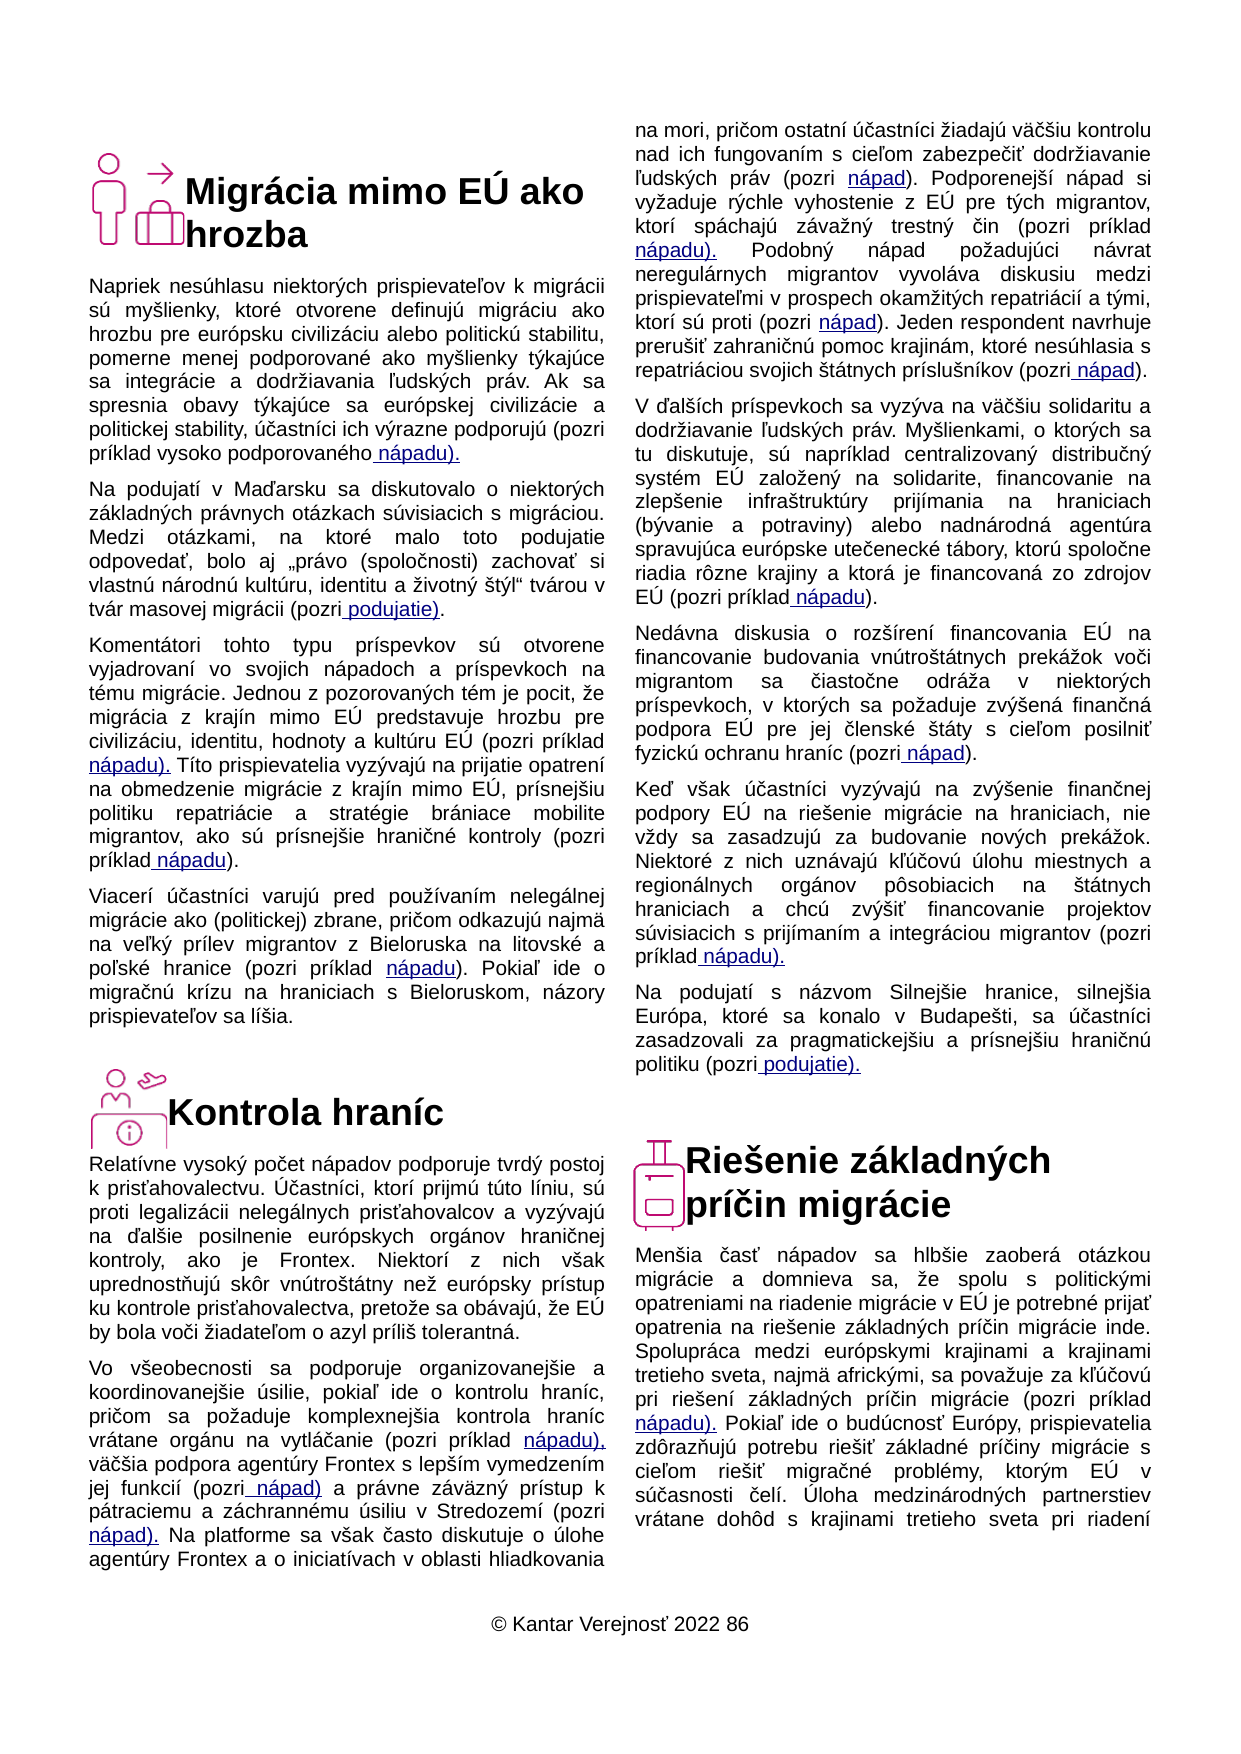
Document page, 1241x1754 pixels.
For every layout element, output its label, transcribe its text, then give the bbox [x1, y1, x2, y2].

text Menšia časť nápadov sa hlbšie zaoberá otázkou migrácie a domnieva sa, že spolu s politickými opatreniami na riadenie migrácie v EÚ je potrebné prijať opatrenia na riešenie základných príčin migrácie inde. Spolupráca medzi európskymi krajinami a krajinami tretieho sveta, najmä africkými, sa považuje za kľúčovú pri riešení základných príčin migrácie (pozri príklad nápadu). Pokiaľ ide o budúcnosť Európy, prispievatelia zdôrazňujú potrebu riešiť základné príčiny migrácie s cieľom riešiť migračné problémy, ktorým EÚ v súčasnosti čelí. Úloha medzinárodných partnerstiev vrátane dohôd s krajinami tretieho sveta pri riadení [635, 1243, 1152, 1531]
text Komentátori tohto typu príspevkov sú otvorene vyjadrovaní vo svojich nápadoch a príspevkoch na tému migrácie. Jednou z pozorovaných tém je pocit, že migrácia z krajín mimo EÚ predstavuje hrozbu pre civilizáciu, identitu, hodnoty a kultúru EÚ (pozri príklad nápadu). Títo prispievatelia vyzývajú na prijatie opatrení na obmedzenie migrácie z krajín mimo EÚ, prísnejšiu politiku repatriácie a stratégie brániace mobilite migrantov, ako sú prísnejšie hraničné kontroly (pozri príklad nápadu). [88, 633, 605, 872]
text Na podujatí s názvom Silnejšie hranice, silnejšia Európa, ktoré sa konalo v Budapešti, sa účastníci zasadzovali za pragmatickejšiu a prísnejšiu hraničnú politiku (pozri podujatie). [635, 980, 1152, 1076]
picture [92, 153, 185, 245]
text Vo všeobecnosti sa podporuje organizovanejšie a koordinovanejšie úsilie, pokiaľ ide o kontrolu hraníc, pričom sa požaduje komplexnejšia kontrola hraníc vrátane orgánu na vytláčanie (pozri príklad nápadu), väčšia podpora agentúry Frontex s lepším vymedzením jej funkcií (pozri nápad) a právne záväzný prístup k pátraciemu a záchrannému úsiliu v Stredozemí (pozri nápad). Na platforme sa však často diskutuje o úlohe agentúry Frontex a o iniciatívach v oblasti hliadkovania [88, 1356, 605, 1571]
text na mori, pričom ostatní účastníci žiadajú väčšiu kontrolu nad ich fungovaním s cieľom zabezpečiť dodržiavanie ľudských práv (pozri nápad). Podporenejší nápad si vyžaduje rýchle vyhostenie z EÚ pre tých migrantov, ktorí spáchajú závažný trestný čin (pozri príklad nápadu). Podobný nápad požadujúci návrat neregulárnych migrantov vyvoláva diskusiu medzi prispievateľmi v prospech okamžitých repatriácií a tými, ktorí sú proti (pozri nápad). Jeden respondent navrhuje prerušiť zahraničnú pomoc krajinám, ktoré nesúhlasia s repatriáciou svojich štátnych príslušníkov (pozri nápad). [635, 118, 1152, 382]
text Relatívne vysoký počet nápadov podporuje tvrdý postoj k prisťahovalectvu. Účastníci, ktorí prijmú túto líniu, sú proti legalizácii nelegálnych prisťahovalcov a vyzývajú na ďalšie posilnenie európskych orgánov hraničnej kontroly, ako je Frontex. Niektorí z nich však uprednostňujú skôr vnútroštátny než európsky prístup ku kontrole prisťahovalectva, pretože sa obávajú, že EÚ by bola voči žiadateľom o azyl príliš tolerantná. [88, 1152, 605, 1344]
subtitle Migrácia mimo EÚ ako hrozba [88, 169, 605, 255]
subtitle Riešenie základných príčin migrácie [635, 1139, 1152, 1225]
text V ďalších príspevkoch sa vyzýva na väčšiu solidaritu a dodržiavanie ľudských práv. Myšlienkami, o ktorých sa tu diskutuje, sú napríklad centralizovaný distribučný systém EÚ založený na solidarite, financovanie na zlepšenie infraštruktúry prijímania na hraniciach (bývanie a potraviny) alebo nadnárodná agentúra spravujúca európske utečenecké tábory, ktorú spoločne riadia rôzne krajiny a ktorá je financovaná zo zdrojov EÚ (pozri príklad nápadu). [635, 393, 1152, 609]
text Nedávna diskusia o rozšírení financovania EÚ na financovanie budovania vnútroštátnych prekážok voči migrantom sa čiastočne odráža v niektorých príspevkoch, v ktorých sa požaduje zvýšená finančná podpora EÚ pre jej členské štáty s cieľom posilniť fyzickú ochranu hraníc (pozri nápad). [635, 621, 1152, 765]
text Viacerí účastníci varujú pred používaním nelegálnej migrácie ako (politickej) zbrane, pričom odkazujú najmä na veľký prílev migrantov z Bieloruska na litovské a poľské hranice (pozri príklad nápadu). Pokiaľ ide o migračnú krízu na hraniciach s Bieloruskom, názory prispievateľov sa líšia. [88, 884, 605, 1028]
text Na podujatí v Maďarsku sa diskutovalo o niektorých základných právnych otázkach súvisiacich s migráciou. Medzi otázkami, na ktoré malo toto podujatie odpovedať, bolo aj „právo (spoločnosti) zachovať si vlastnú národnú kultúru, identitu a životný štýl“ tvárou v tvár masovej migrácii (pozri podujatie). [88, 477, 605, 621]
picture [91, 1069, 168, 1149]
subtitle Kontrola hraníc [168, 1091, 605, 1134]
text Keď však účastníci vyzývajú na zvýšenie finančnej podpory EÚ na riešenie migrácie na hraniciach, nie vždy sa zasadzujú za budovanie nových prekážok. Niektoré z nich uznávajú kľúčovú úlohu miestnych a regionálnych orgánov pôsobiacich na štátnych hraniciach a chcú zvýšiť financovanie projektov súvisiacich s prijímaním a integráciou migrantov (pozri príklad nápadu). [635, 777, 1152, 968]
picture [633, 1140, 685, 1231]
text Napriek nesúhlasu niektorých prispievateľov k migrácii sú myšlienky, ktoré otvorene definujú migráciu ako hrozbu pre európsku civilizáciu alebo politickú stabilitu, pomerne menej podporované ako myšlienky týkajúce sa integrácie a dodržiavania ľudských práv. Ak sa spresnia obavy týkajúce sa európskej civilizácie a politickej stability, účastníci ich výrazne podporujú (pozri príklad vysoko podporovaného nápadu). [88, 273, 605, 465]
